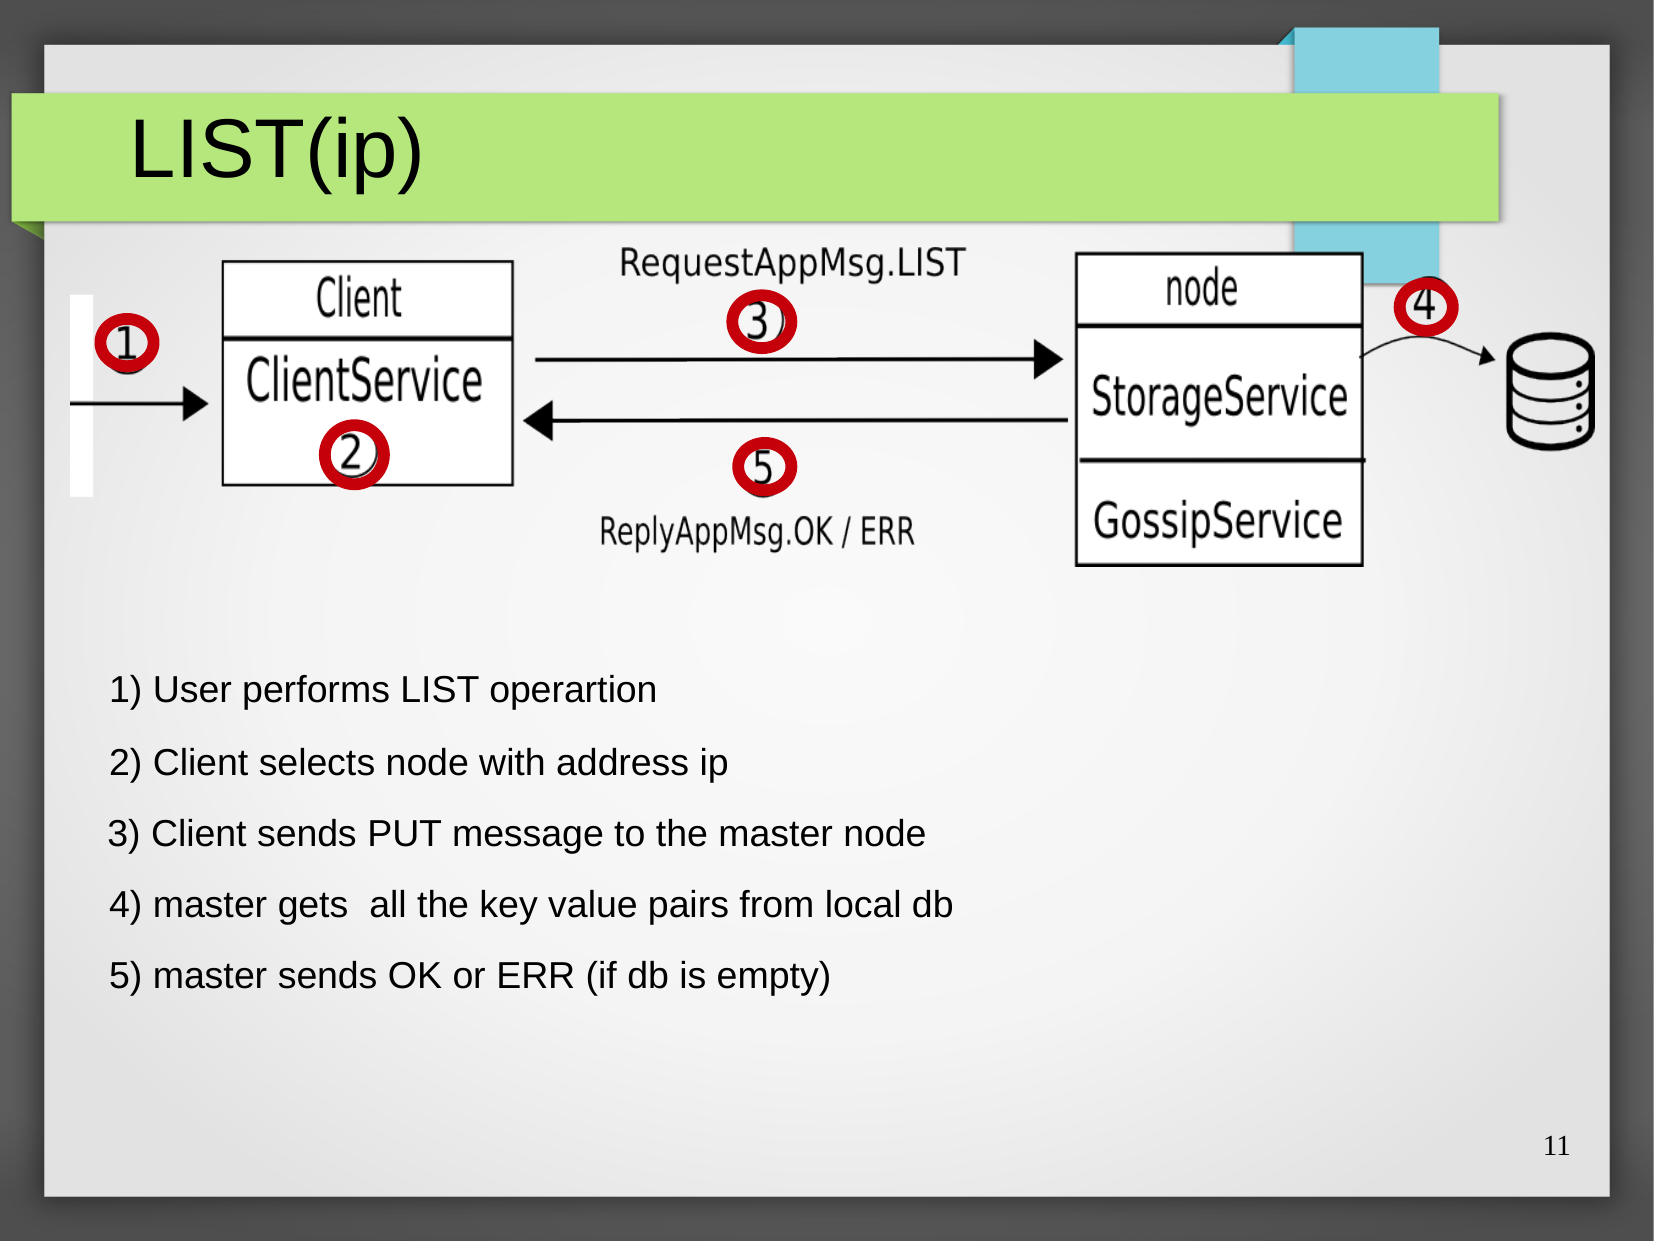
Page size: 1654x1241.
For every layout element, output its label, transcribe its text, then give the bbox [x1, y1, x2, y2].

text_box 3) Client sends PUT message to the master node [92, 805, 942, 863]
text_box 4) master gets all the key value pairs from local db [94, 876, 970, 934]
title LIST(ip) [129, 59, 1583, 239]
text_box 1) User performs LIST operartion [94, 661, 684, 719]
text_box 2) Client selects node with address ip [94, 734, 775, 792]
text_box 5) master sends OK or ERR (if db is empty) [94, 947, 847, 1004]
picture [0, 0, 1654, 1241]
